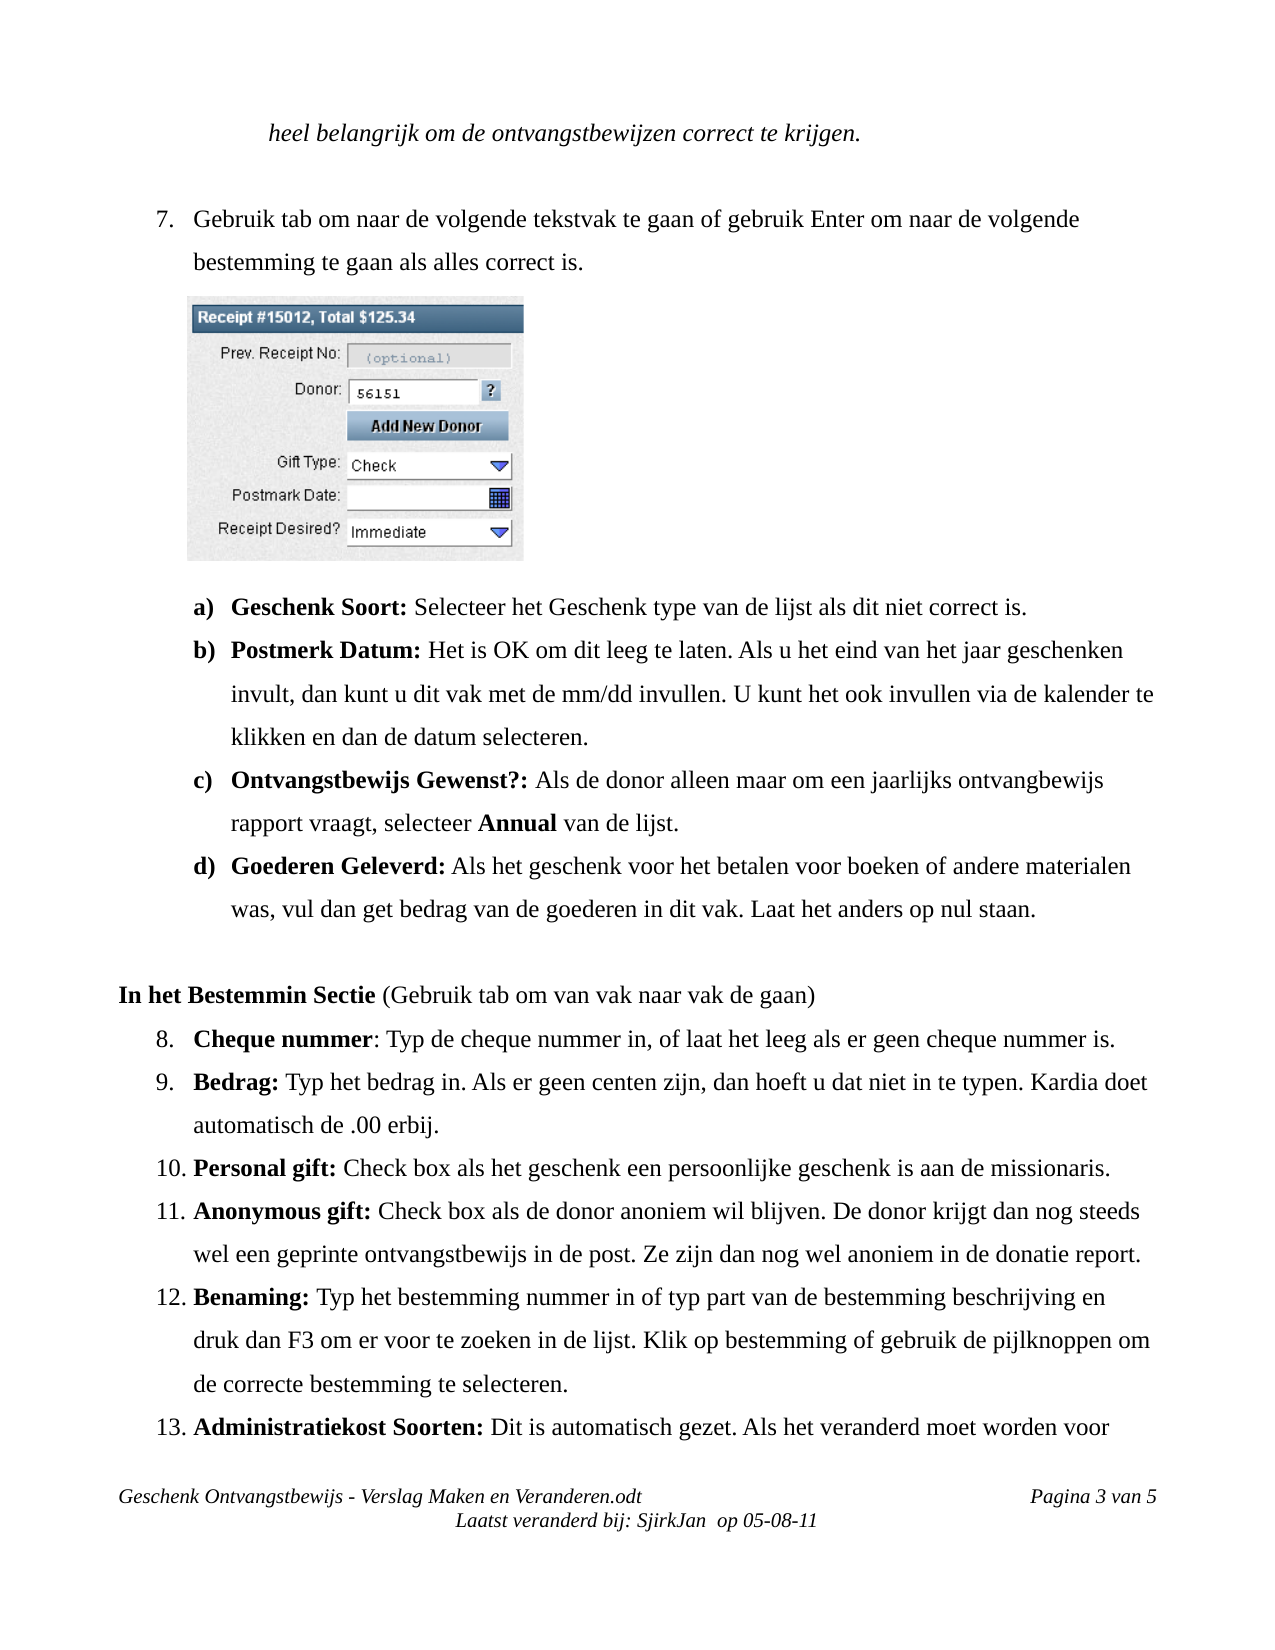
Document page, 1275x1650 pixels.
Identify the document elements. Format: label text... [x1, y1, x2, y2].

text In het Bestemmin Sectie (Gebruik tab om van vak naar vak de gaan) [118, 981, 1157, 1009]
list Benaming: Typ het bestemming nummer in of typ part van de bestemming beschrijving en druk dan F3 om er voor te zoeken in de lijst. Klik op bestemming of gebruik de pijlknoppen om de correcte bestemming te selecteren. [156, 1282, 1157, 1397]
list Gebruik tab om naar de volgende tekstvak te gaan of gebruik Enter om naar de volgende bestemming te gaan als alles correct is. [156, 204, 1157, 276]
list Geschenk Soort: Selecteer het Geschenk type van de lijst als dit niet correct is. [193, 592, 1157, 621]
list heel belangrijk om de ontvangstbewijzen correct te krijgen. [231, 118, 1157, 147]
list Ontvangstbewijs Gewenst?: Als de donor alleen maar om een jaarlijks ontvangbewijs rapport vraagt, selecteer Annual van de lijst. [193, 765, 1157, 837]
list Cheque nummer: Typ de cheque nummer in, of laat het leeg als er geen cheque nummer is. [156, 1024, 1157, 1052]
list Postmerk Datum: Het is OK om dit leeg te laten. Als u het eind van het jaar geschenken invult, dan kunt u dit vak met de mm/dd invullen. U kunt het ook invullen via de kalender te klikken en dan de datum selecteren. [193, 636, 1157, 751]
list Bedrag: Typ het bedrag in. Als er geen centen zijn, dan hoeft u dat niet in te typen. Kardia doet automatisch de .00 erbij. [156, 1067, 1157, 1139]
list Personal gift: Check box als het geschenk een persoonlijke geschenk is aan de missionaris. [156, 1153, 1157, 1182]
list Administratiekost Soorten: Dit is automatisch gezet. Als het veranderd moet worden voor [156, 1412, 1157, 1441]
list Anonymous gift: Check box als de donor anoniem wil blijven. De donor krijgt dan nog steeds wel een geprinte ontvangstbewijs in de post. Ze zijn dan nog wel anoniem in de donatie report. [156, 1196, 1157, 1268]
picture [187, 296, 524, 561]
list Goederen Geleverd: Als het geschenk voor het betalen voor boeken of andere materialen was, vul dan get bedrag van de goederen in dit vak. Laat het anders op nul staan. [193, 851, 1157, 923]
